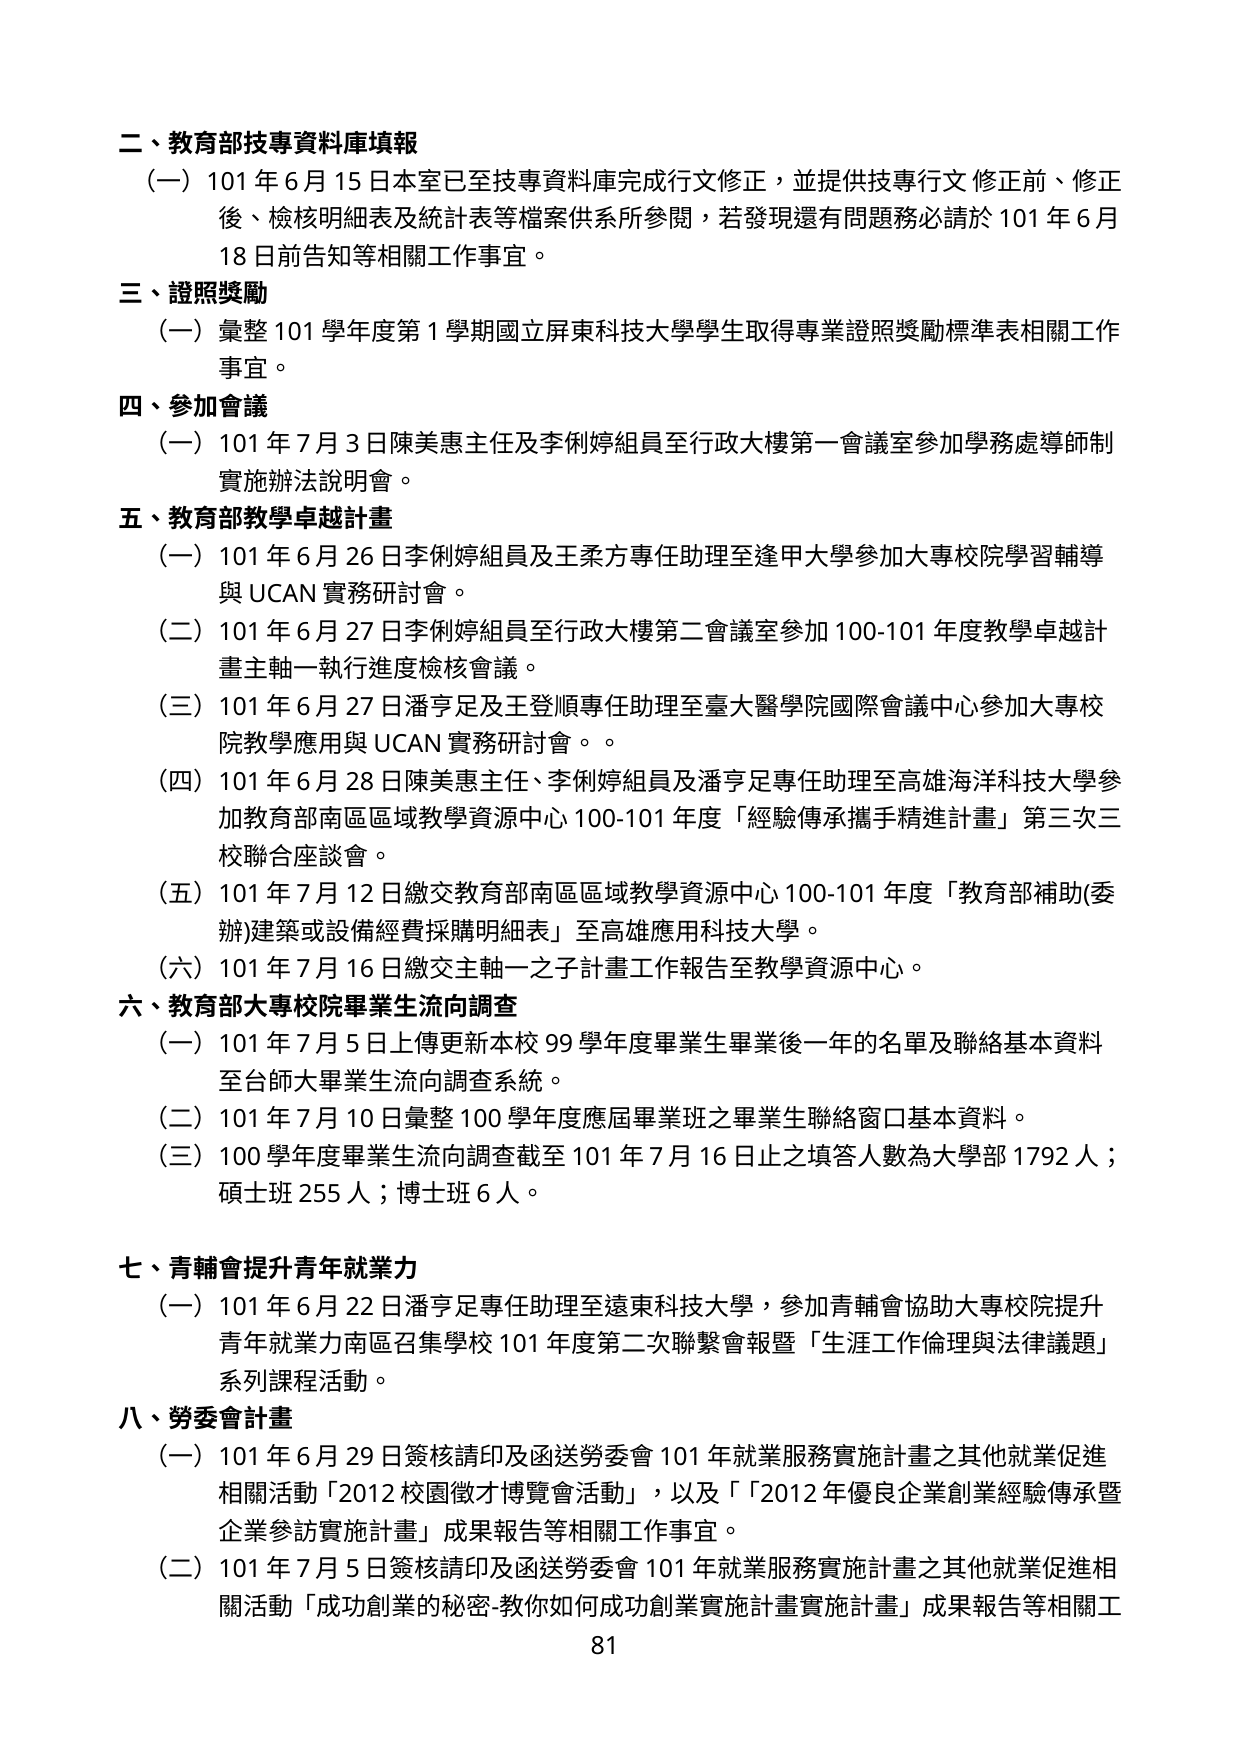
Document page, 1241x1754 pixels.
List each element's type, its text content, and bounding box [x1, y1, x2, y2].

text （一）101年6月26日李俐婷組員及王柔方專任助理至逢甲大學參加大專校院學習輔導與UCAN實務研討會。 [143, 535, 1122, 610]
text 四、參加會議 [118, 385, 1122, 423]
text （一）101年6月29日簽核請印及函送勞委會101年就業服務實施計畫之其他就業促進相關活動「2012校園徵才博覽會活動」，以及「「2012年優良企業創業經驗傳承暨企業參訪實施計畫」成果報告等相關工作事宜。 [143, 1435, 1122, 1548]
text （三）100學年度畢業生流向調查截至101年7月16日止之填答人數為大學部1792人；碩士班255人；博士班6人。 [143, 1135, 1122, 1210]
text （一）彙整101學年度第1學期國立屏東科技大學學生取得專業證照獎勵標準表相關工作事宜。 [143, 310, 1122, 385]
text （三）101年6月27日潘亨足及王登順專任助理至臺大醫學院國際會議中心參加大專校院教學應用與UCAN實務研討會。。 [143, 685, 1122, 760]
text （一）101年6月22日潘亨足專任助理至遠東科技大學，參加青輔會協助大專校院提升青年就業力南區召集學校101年度第二次聯繫會報暨「生涯工作倫理與法律議題」系列課程活動。 [143, 1285, 1122, 1398]
text 七、青輔會提升青年就業力 [118, 1248, 1122, 1285]
text （一）101年6月15日本室已至技專資料庫完成行文修正，並提供技專行文 修正前、修正後、檢核明細表及統計表等檔案供系所參閱，若發現還有問題務必請於101年6月18日前告知等相關工作事宜。 [118, 160, 1122, 273]
text （一）101年7月5日上傳更新本校99學年度畢業生畢業後一年的名單及聯絡基本資料至台師大畢業生流向調查系統。 [143, 1023, 1122, 1098]
text （一）101年7月3日陳美惠主任及李俐婷組員至行政大樓第一會議室參加學務處導師制實施辦法說明會。 [143, 423, 1122, 498]
text （二）101年7月10日彙整100學年度應屆畢業班之畢業生聯絡窗口基本資料。 [118, 1098, 1122, 1135]
text 五、教育部教學卓越計畫 [118, 498, 1122, 535]
text 二、教育部技專資料庫填報 [118, 123, 1122, 160]
text （五）101年7月12日繳交教育部南區區域教學資源中心100-101年度「教育部補助(委辦)建築或設備經費採購明細表」至高雄應用科技大學。 [143, 873, 1122, 948]
text （六）101年7月16日繳交主軸一之子計畫工作報告至教學資源中心。 [118, 948, 1122, 985]
text （二）101年7月5日簽核請印及函送勞委會101年就業服務實施計畫之其他就業促進相關活動「成功創業的秘密-教你如何成功創業實施計畫實施計畫」成果報告等相關工 [143, 1548, 1122, 1623]
text 八、勞委會計畫 [118, 1398, 1122, 1435]
text 六、教育部大專校院畢業生流向調查 [118, 985, 1122, 1023]
text （二）101年6月27日李俐婷組員至行政大樓第二會議室參加100-101年度教學卓越計畫主軸一執行進度檢核會議。 [143, 610, 1122, 685]
text （四）101年6月28日陳美惠主任、李俐婷組員及潘亨足專任助理至高雄海洋科技大學參加教育部南區區域教學資源中心100-101年度「經驗傳承攜手精進計畫」第三次三校聯合座談會。 [143, 760, 1122, 873]
text 三、證照獎勵 [118, 273, 1122, 310]
